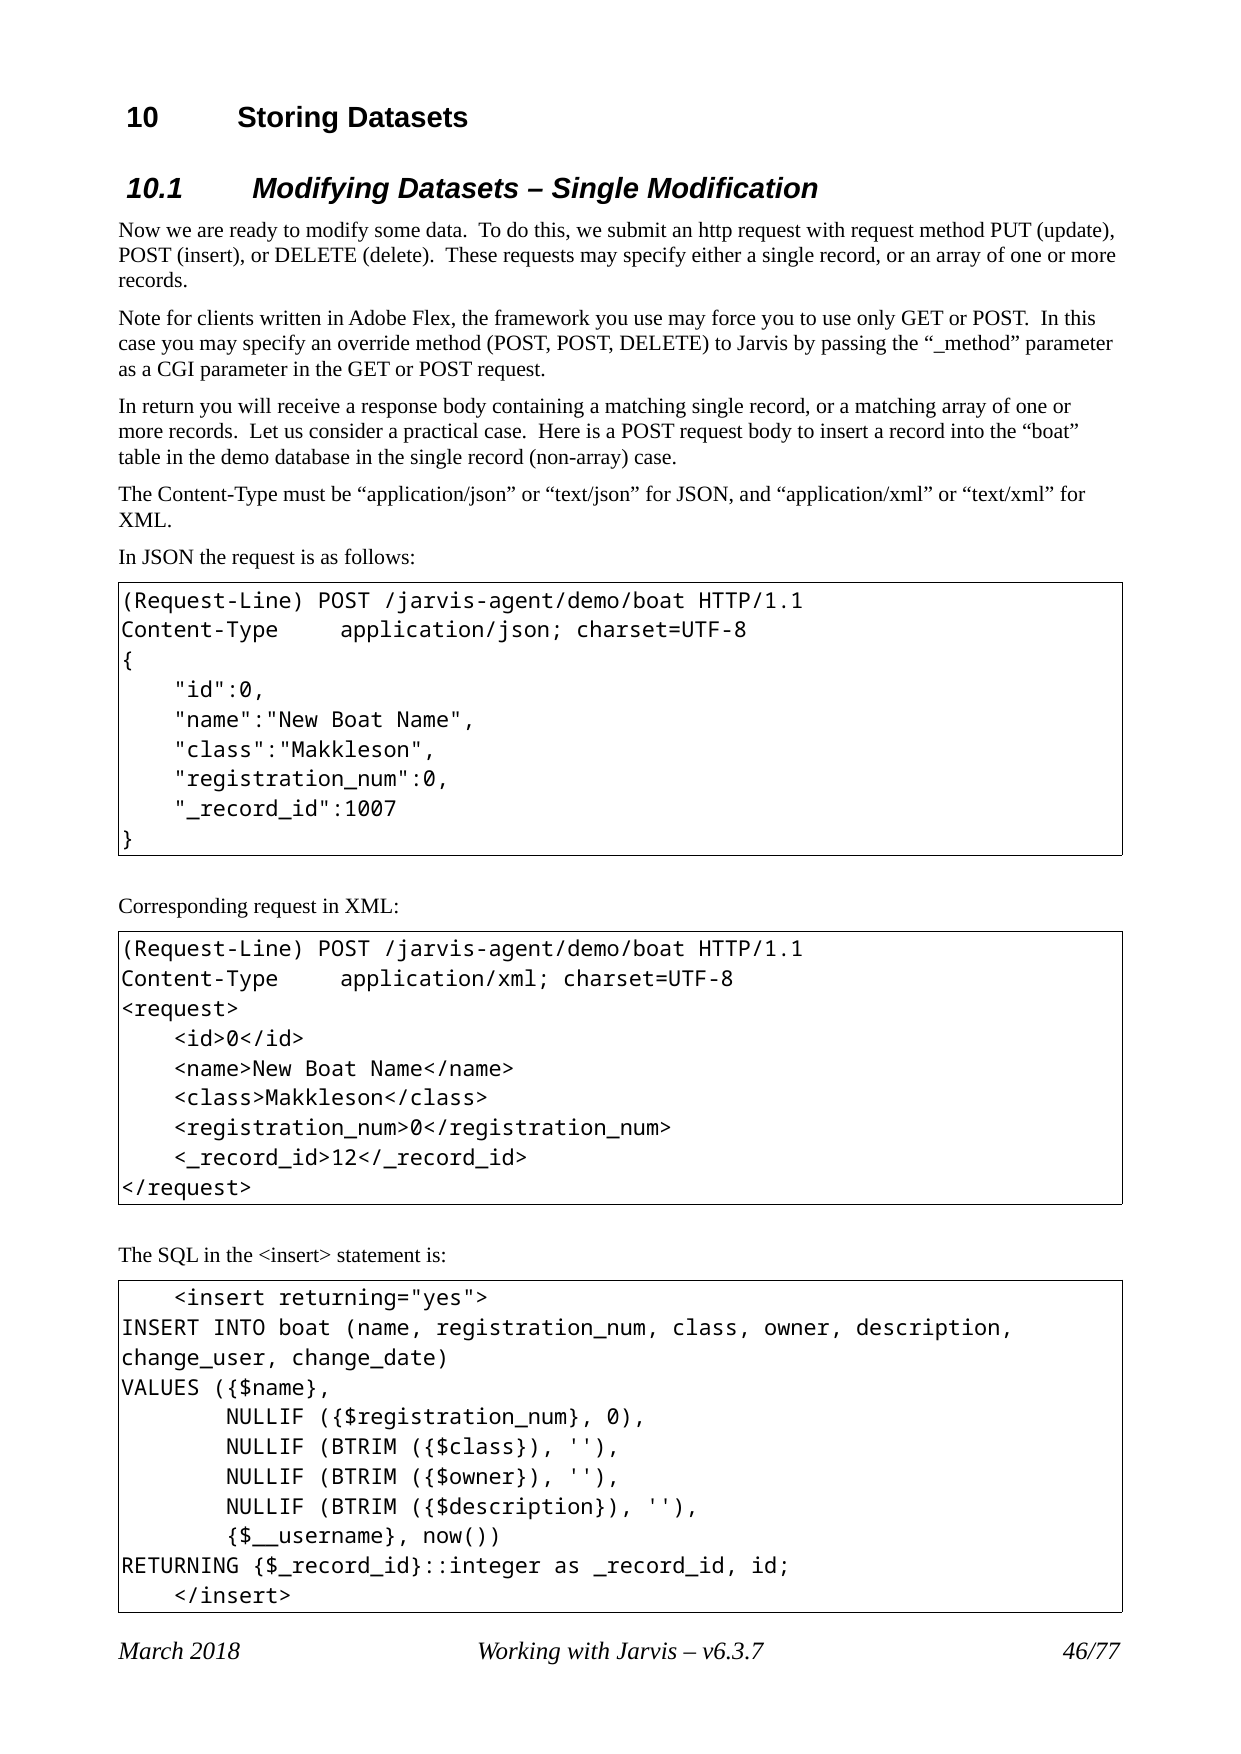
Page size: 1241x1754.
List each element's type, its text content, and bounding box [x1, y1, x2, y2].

text Corresponding request in XML: [118, 893, 1122, 918]
text Now we are ready to modify some data. To do this, we submit an http request with request method PUT (update), POST (insert), or DELETE (delete). These requests may specify either a single record, or an array of one or more records. [118, 217, 1122, 293]
text NULLIF (BTRIM ({$owner}), ''), [119, 1458, 1122, 1488]
text </insert> [119, 1577, 1122, 1612]
text VALUES ({$name}, [119, 1369, 1122, 1399]
text In JSON the request is as follows: [118, 544, 1122, 569]
text <id>0</id> [119, 1020, 1122, 1050]
text RETURNING {$_record_id}::integer as _record_id, id; [119, 1548, 1122, 1577]
text NULLIF (BTRIM ({$description}), ''), [119, 1488, 1122, 1518]
text "id":0, [119, 671, 1122, 701]
subtitle Modifying Datasets – Single Modification [118, 171, 1122, 204]
text {$__username}, now()) [119, 1518, 1122, 1548]
text (Request-Line) POST /jarvis-agent/demo/boat HTTP/1.1 [119, 583, 1122, 612]
text Content-Type application/json; charset=UTF-8 [119, 612, 1122, 642]
text INSERT INTO boat (name, registration_num, class, owner, description, change_user, change_date) [119, 1309, 1122, 1369]
text NULLIF (BTRIM ({$class}), ''), [119, 1428, 1122, 1458]
text <name>New Boat Name</name> [119, 1050, 1122, 1080]
text The SQL in the <insert> statement is: [118, 1242, 1122, 1267]
text Note for clients written in Adobe Flex, the framework you use may force you to use only GET or POST. In this case you may specify an override method (POST, POST, DELETE) to Jarvis by passing the “_method” parameter as a CGI parameter in the GET or POST request. [118, 305, 1122, 381]
text "name":"New Boat Name", [119, 701, 1122, 731]
text The Content-Type must be “application/json” or “text/json” for JSON, and “application/xml” or “text/xml” for XML. [118, 481, 1122, 532]
text <insert returning="yes"> [119, 1281, 1122, 1309]
text Content-Type application/xml; charset=UTF-8 [119, 961, 1122, 990]
subtitle Storing Datasets [118, 100, 1122, 133]
text <request> [119, 990, 1122, 1020]
text </request> [119, 1169, 1122, 1204]
text <class>Makkleson</class> [119, 1080, 1122, 1109]
text In return you will receive a response body containing a matching single record, or a matching array of one or more records. Let us consider a practical case. Here is a POST request body to insert a record into the “boat” table in the demo database in the single record (non-array) case. [118, 393, 1122, 469]
text { [119, 642, 1122, 671]
text NULLIF ({$registration_num}, 0), [119, 1399, 1122, 1428]
text <_record_id>12</_record_id> [119, 1139, 1122, 1169]
text "registration_num":0, "_record_id":1007 } [119, 761, 1122, 855]
text <registration_num>0</registration_num> [119, 1109, 1122, 1139]
text (Request-Line) POST /jarvis-agent/demo/boat HTTP/1.1 [119, 932, 1122, 961]
text "class":"Makkleson", [119, 731, 1122, 761]
